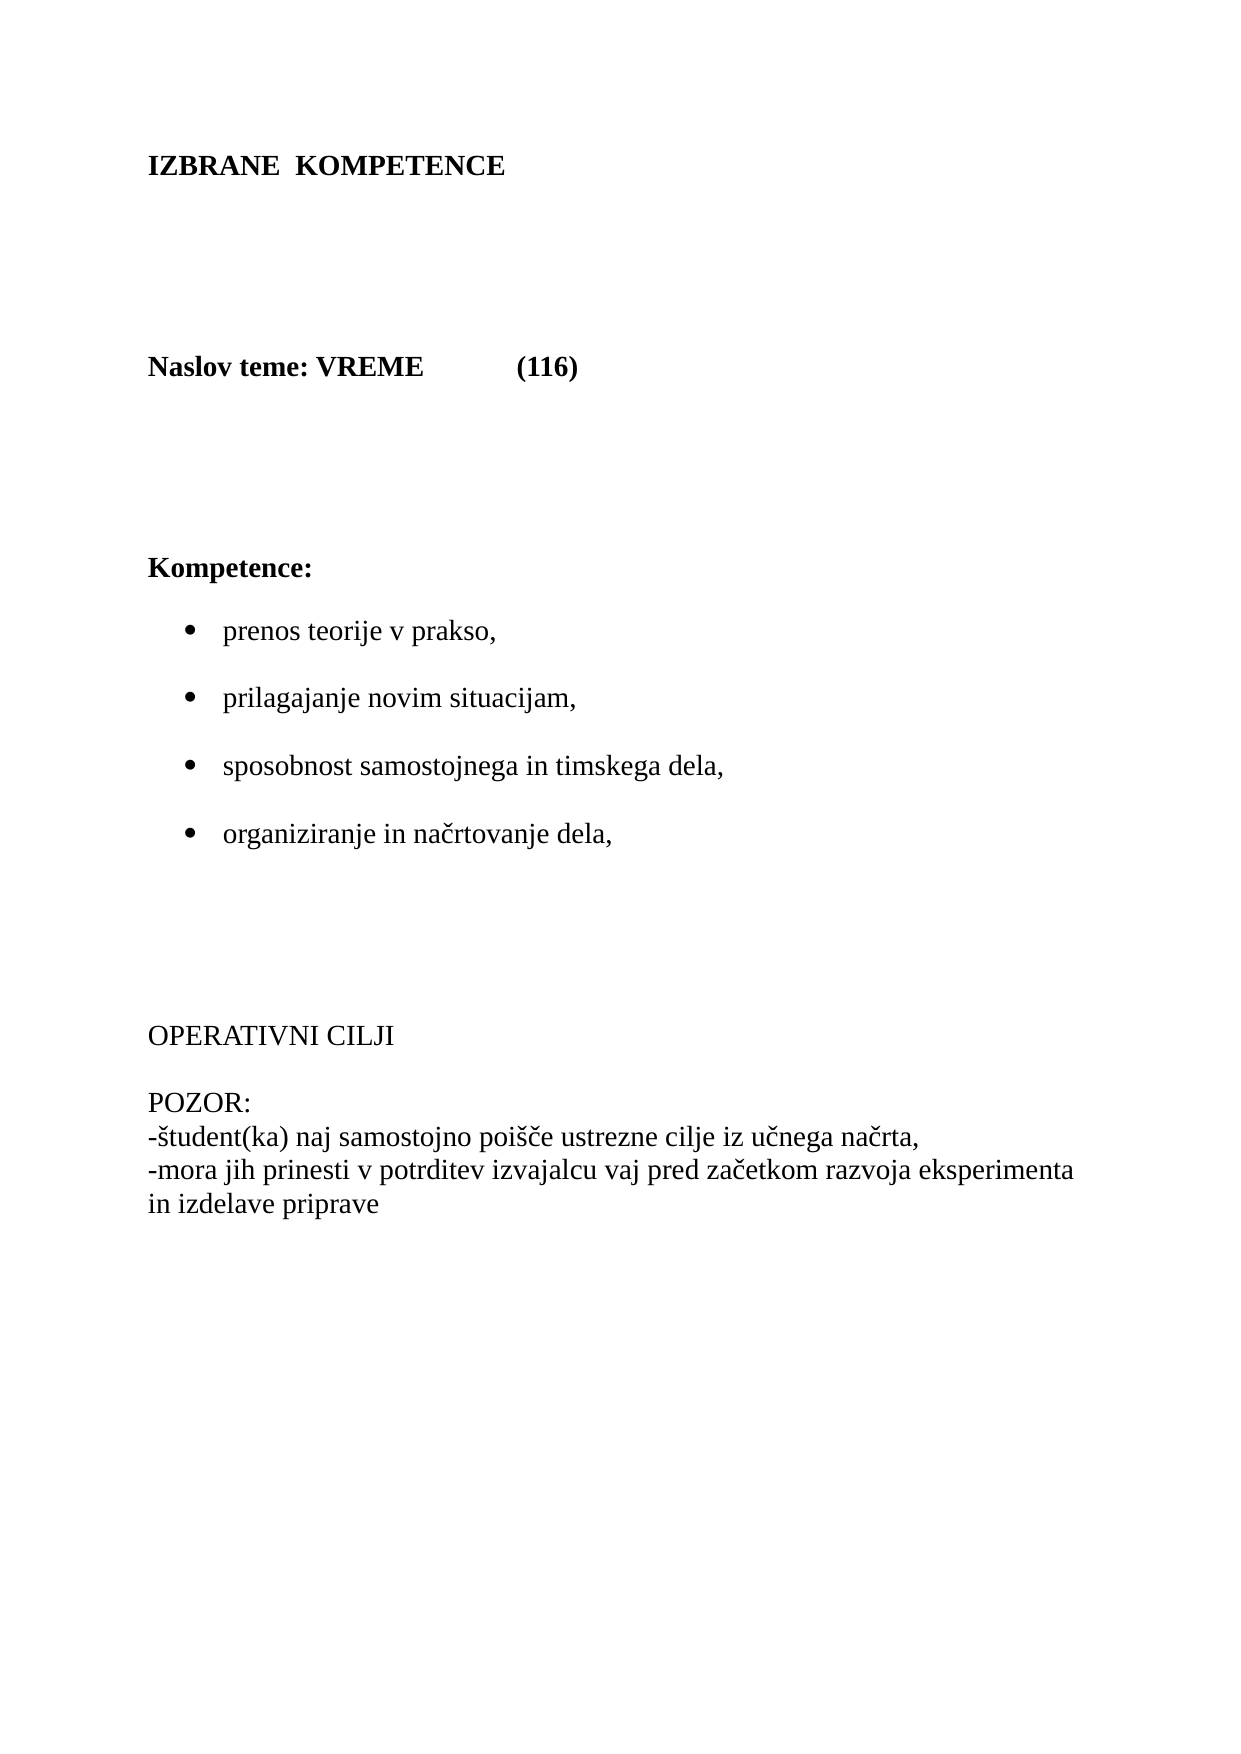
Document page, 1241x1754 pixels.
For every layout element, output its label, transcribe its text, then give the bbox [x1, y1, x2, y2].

text Kompetence: [148, 550, 1093, 584]
list prenos teorije v prakso, [185, 613, 1093, 646]
list organiziranje in načrtovanje dela, [185, 816, 1093, 850]
text Naslov teme: VREME (116) [148, 349, 1093, 382]
list prilagajanje novim situacijam, [185, 681, 1093, 714]
text -mora jih prinesti v potrditev izvajalcu vaj pred začetkom razvoja eksperimenta in izdelave priprave [148, 1152, 1093, 1219]
text OPERATIVNI CILJI [148, 1018, 1093, 1052]
text IZBRANE KOMPETENCE [148, 148, 1093, 181]
text -študent(ka) naj samostojno poišče ustrezne cilje iz učnega načrta, [148, 1119, 1093, 1152]
text POZOR: [148, 1085, 1093, 1119]
list sposobnost samostojnega in timskega dela, [185, 748, 1093, 782]
